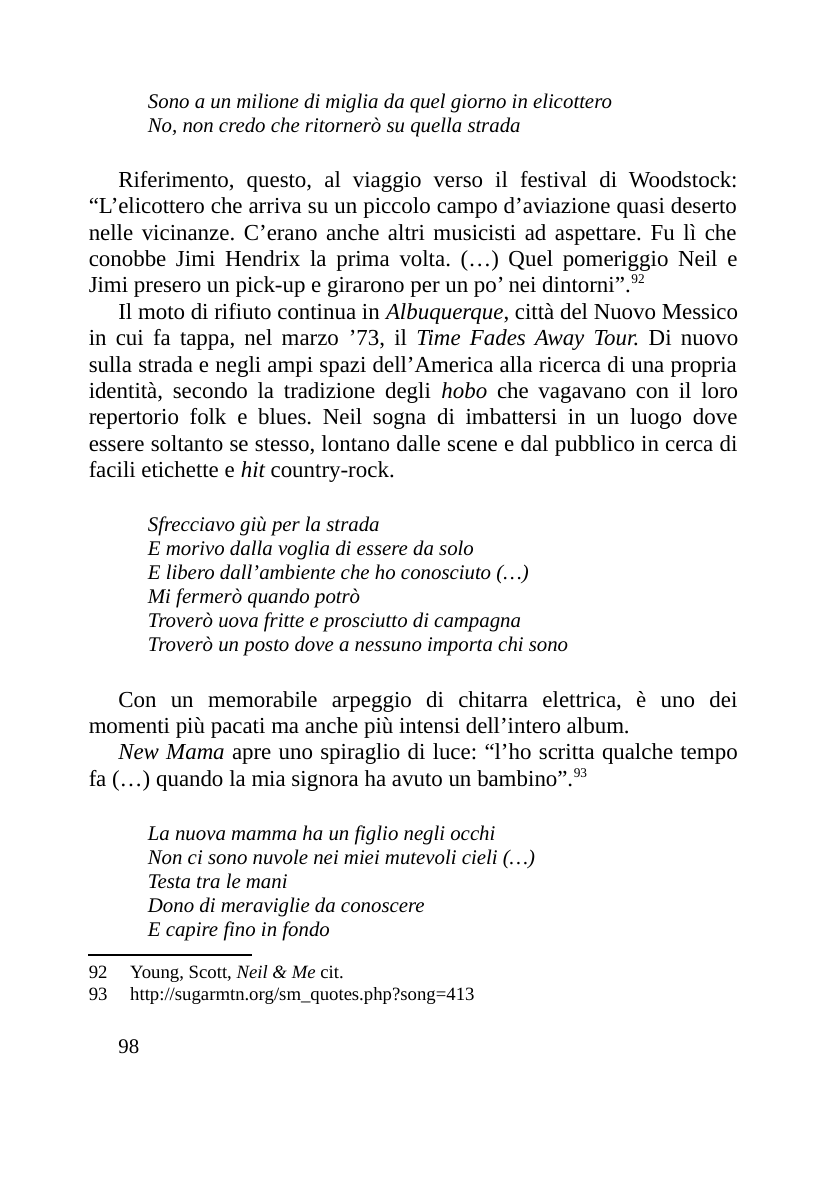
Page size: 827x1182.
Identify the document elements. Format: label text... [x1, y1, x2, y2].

text Non ci sono nuvole nei miei mutevoli cieli (…) [88, 845, 738, 869]
text E libero dall’ambiente che ho conosciuto (…) [88, 560, 738, 584]
text Riferimento, questo, al viaggio verso il festival di Woodstock: “L’elicottero che arriva su un piccolo campo d’aviazione quasi deserto nelle vicinanze. C’erano anche altri musicisti ad aspettare. Fu lì che conobbe Jimi Hendrix la prima volta. (…) Quel pomeriggio Neil e Jimi presero un pick-up e girarono per un po’ nei dintorni”. [88, 166, 738, 298]
text Troverò un posto dove a nessuno importa chi sono [88, 632, 738, 656]
text No, non credo che ritornerò su quella strada [88, 113, 738, 137]
text Mi fermerò quando potrò [88, 584, 738, 608]
text E morivo dalla voglia di essere da solo [88, 536, 738, 560]
text La nuova mamma ha un figlio negli occhi [88, 821, 738, 845]
text Troverò uova fritte e prosciutto di campagna [88, 608, 738, 632]
text Con un memorabile arpeggio di chitarra elettrica, è uno dei momenti più pacati ma anche più intensi dell’intero album. [88, 686, 738, 738]
text New Mama apre uno spiraglio di luce: “l’ho scritta qualche tempo fa (…) quando la mia signora ha avuto un bambino”. [88, 738, 738, 791]
text Sono a un milione di miglia da quel giorno in elicottero [88, 88, 738, 113]
text http://sugarmtn.org/sm_quotes.php?song=413 [88, 982, 738, 1004]
text Testa tra le mani [88, 869, 738, 893]
text Dono di meraviglie da conoscere [88, 893, 738, 917]
text Il moto di rifiuto continua in Albuquerque, città del Nuovo Messico in cui fa tappa, nel marzo ’73, il Time Fades Away Tour. Di nuovo sulla strada e negli ampi spazi dell’America alla ricerca di una propria identità, secondo la tradizione degli hobo che vagavano con il loro repertorio folk e blues. Neil sogna di imbattersi in un luogo dove essere soltanto se stesso, lontano dalle scene e dal pubblico in cerca di facili etichette e hit country-rock. [88, 298, 738, 482]
text E capire fino in fondo [88, 917, 738, 941]
text Young, Scott, Neil & Me cit. [88, 961, 738, 982]
text Sfrecciavo giù per la strada [88, 512, 738, 536]
